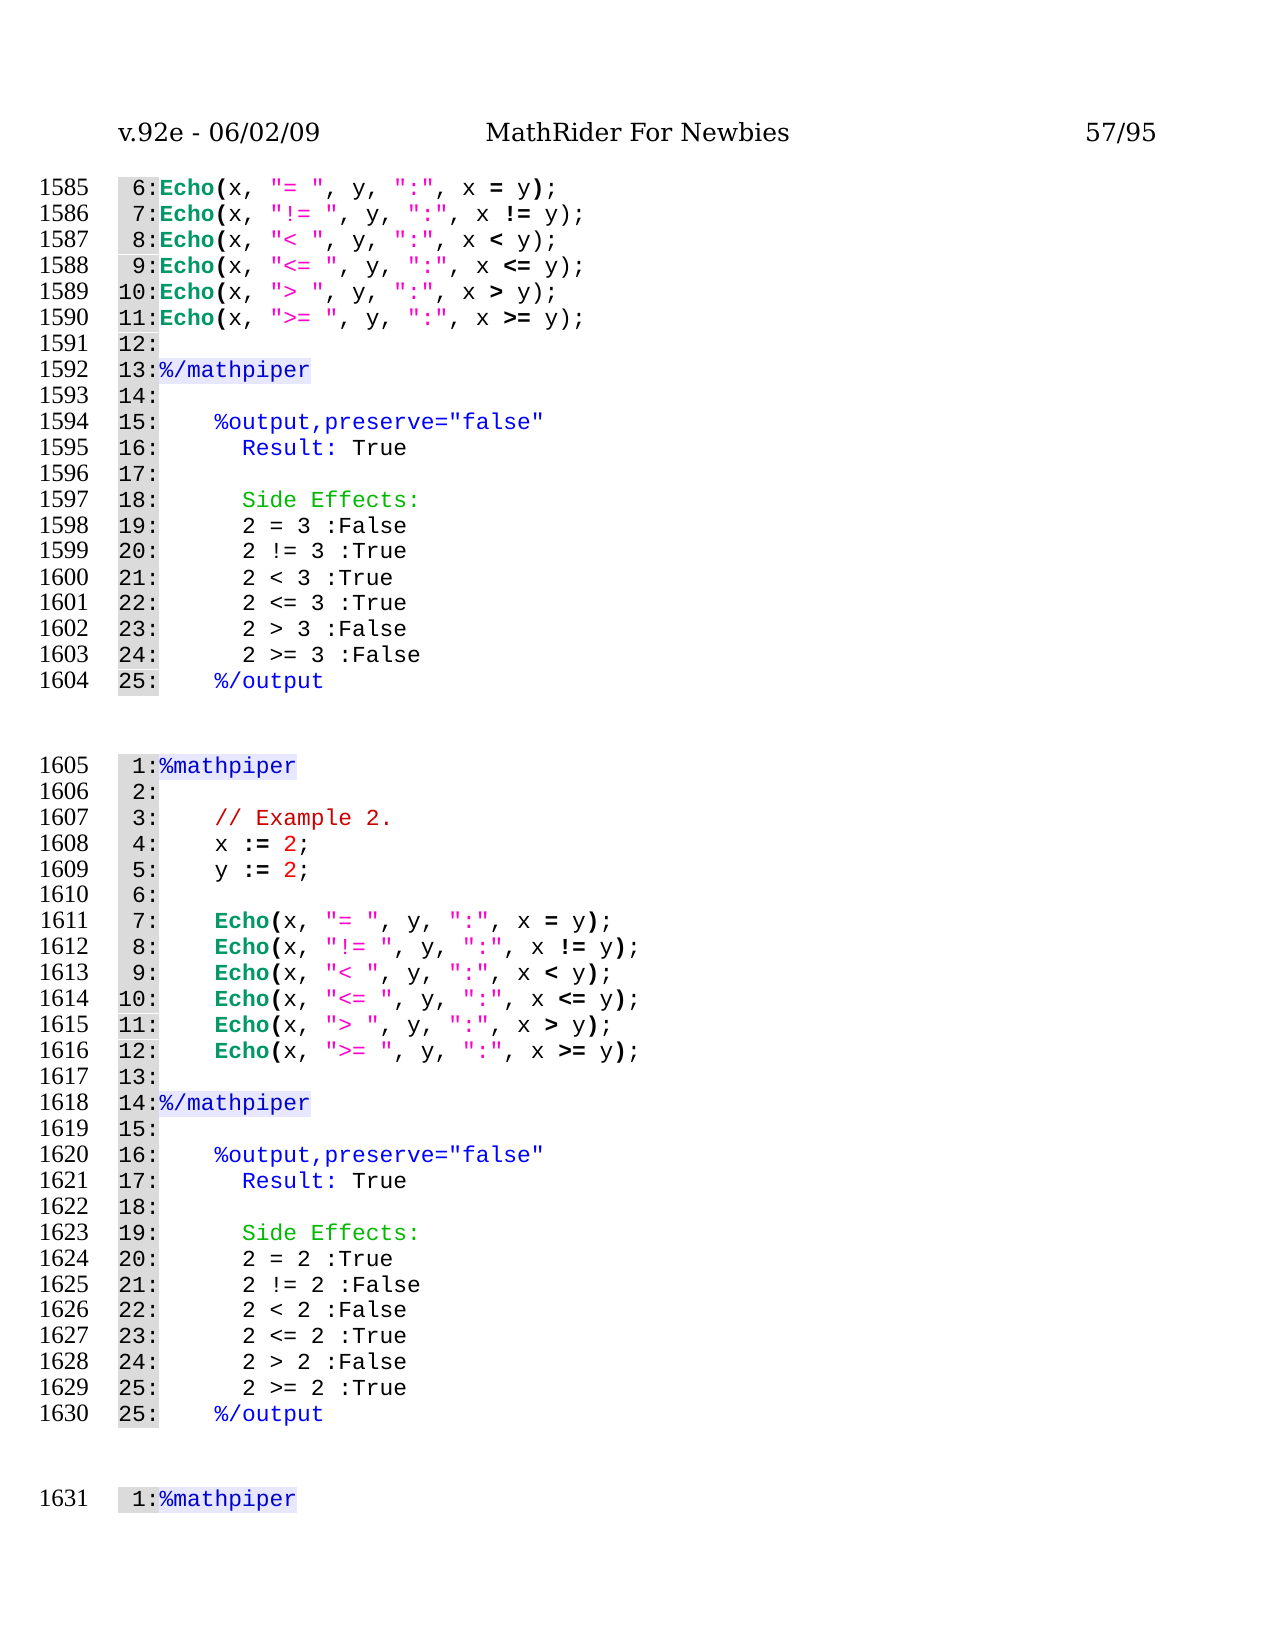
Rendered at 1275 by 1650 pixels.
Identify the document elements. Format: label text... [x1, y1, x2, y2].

text 6: [118, 884, 1157, 910]
text 11: Echo(x, "> ", y, ":", x > y); [118, 1013, 1157, 1039]
text 24: 2 >= 3 :False [118, 644, 1157, 669]
text 22: 2 < 2 :False [118, 1299, 1157, 1325]
text 19: 2 = 3 :False [118, 514, 1157, 540]
text 2: [118, 780, 1157, 806]
text 21: 2 != 2 :False [118, 1273, 1157, 1299]
text 7:Echo(x, "!= ", y, ":", x != y); [118, 203, 1157, 229]
text 25: %/output [118, 669, 1157, 696]
text 21: 2 < 3 :True [118, 566, 1157, 592]
text 11:Echo(x, ">= ", y, ":", x >= y); [118, 306, 1157, 332]
text 22: 2 <= 3 :True [118, 592, 1157, 618]
text 15: %output,preserve="false" [118, 410, 1157, 436]
text 16: Result: True [118, 436, 1157, 462]
text 6:Echo(x, "= ", y, ":", x = y); [118, 177, 1157, 203]
text 8: Echo(x, "!= ", y, ":", x != y); [118, 936, 1157, 962]
text 12: Echo(x, ">= ", y, ":", x >= y); [118, 1039, 1157, 1065]
text 9:Echo(x, "<= ", y, ":", x <= y); [118, 254, 1157, 281]
text 14: [118, 384, 1157, 410]
text 1:%mathpiper [118, 1487, 1157, 1513]
text 25: 2 >= 2 :True [118, 1377, 1157, 1403]
text 5: y := 2; [118, 858, 1157, 884]
text 18: [118, 1195, 1157, 1221]
text 10: Echo(x, "<= ", y, ":", x <= y); [118, 988, 1157, 1013]
text 20: 2 != 3 :True [118, 540, 1157, 566]
text 12: [118, 332, 1157, 358]
text 19: Side Effects: [118, 1221, 1157, 1247]
text 13: [118, 1065, 1157, 1091]
text 17: [118, 462, 1157, 488]
text 16: %output,preserve="false" [118, 1143, 1157, 1169]
text 8:Echo(x, "< ", y, ":", x < y); [118, 229, 1157, 254]
text 24: 2 > 2 :False [118, 1351, 1157, 1377]
text 18: Side Effects: [118, 488, 1157, 514]
text 14:%/mathpiper [118, 1091, 1157, 1117]
text 9: Echo(x, "< ", y, ":", x < y); [118, 962, 1157, 988]
text 3: // Example 2. [118, 806, 1157, 832]
text 4: x := 2; [118, 832, 1157, 858]
text 1:%mathpiper [118, 754, 1157, 780]
text 10:Echo(x, "> ", y, ":", x > y); [118, 281, 1157, 306]
text 20: 2 = 2 :True [118, 1247, 1157, 1273]
text 17: Result: True [118, 1169, 1157, 1195]
text 25: %/output [118, 1403, 1157, 1428]
text 15: [118, 1117, 1157, 1143]
text 13:%/mathpiper [118, 358, 1157, 384]
text 7: Echo(x, "= ", y, ":", x = y); [118, 910, 1157, 936]
text 23: 2 > 3 :False [118, 618, 1157, 644]
text 23: 2 <= 2 :True [118, 1325, 1157, 1351]
